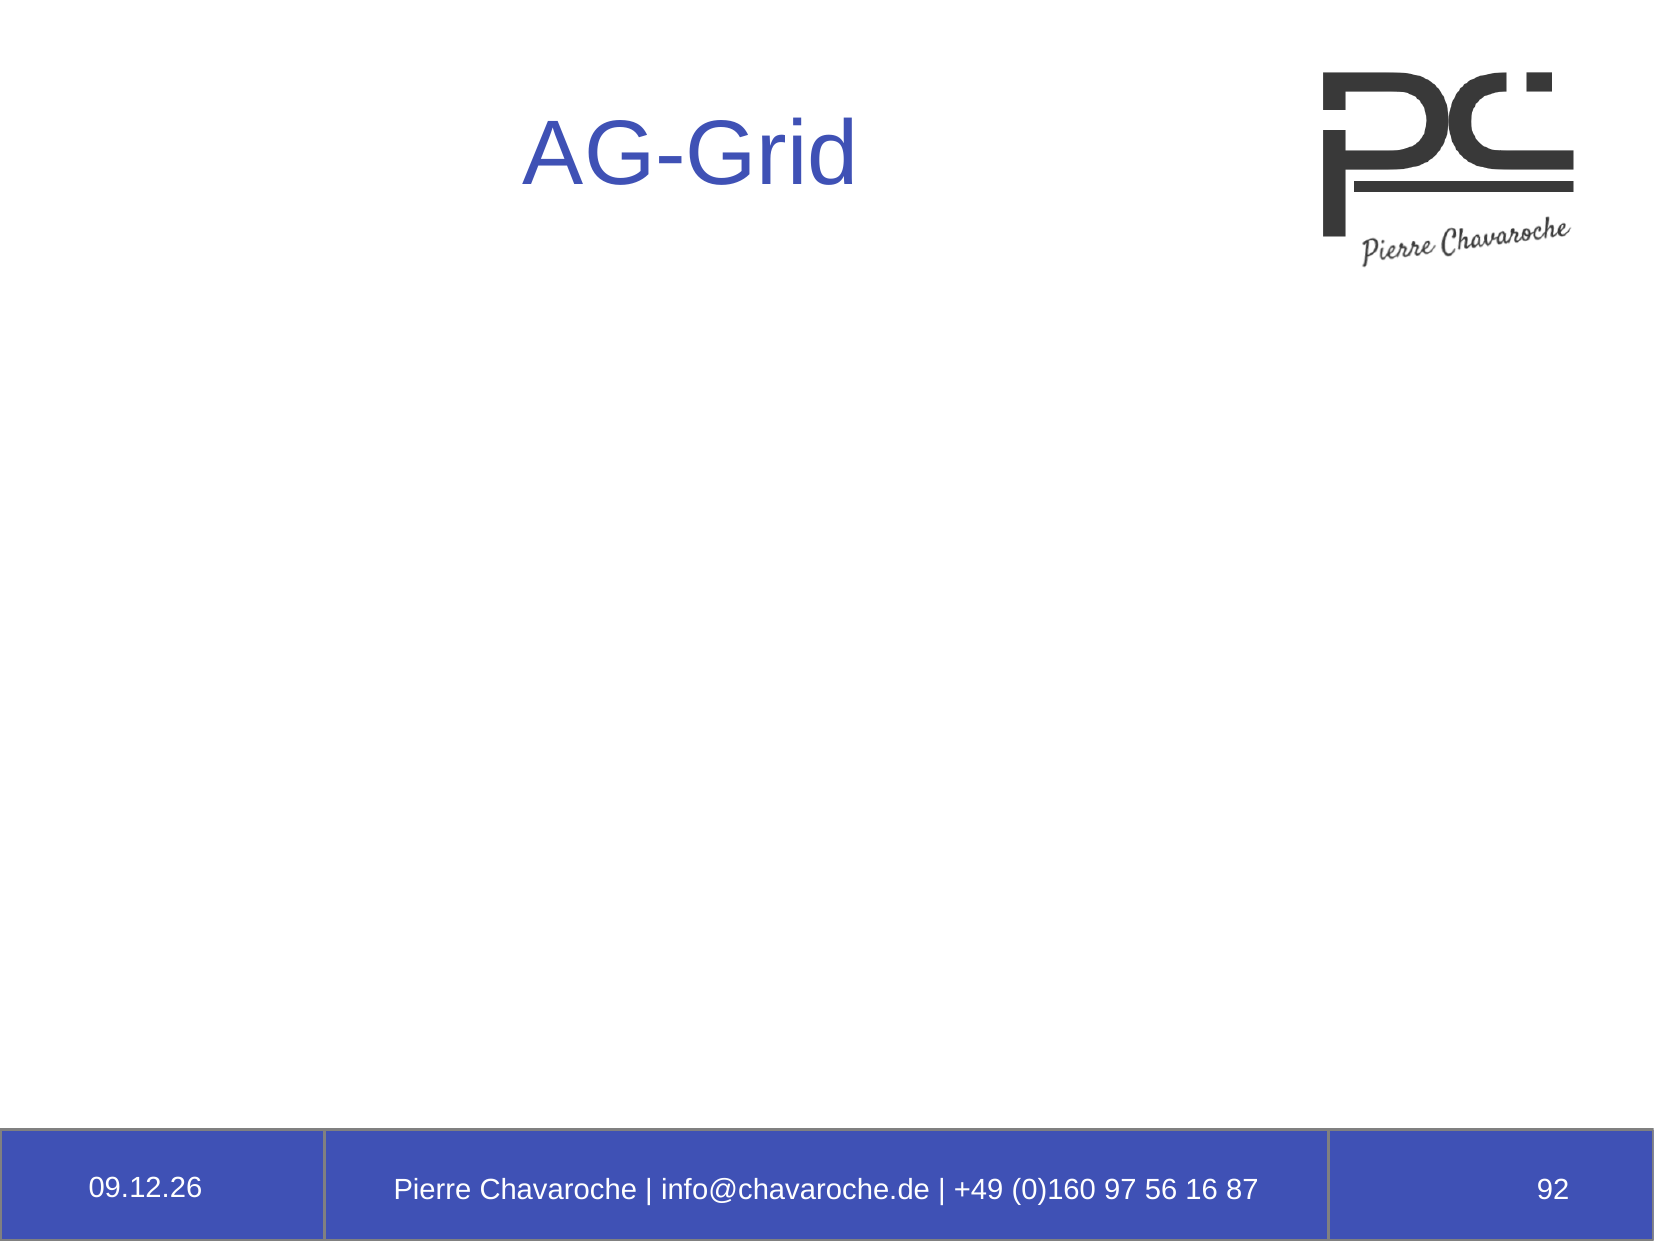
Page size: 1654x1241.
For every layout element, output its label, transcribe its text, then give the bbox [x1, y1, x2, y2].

title AG-Grid [82, 49, 1300, 257]
picture [1307, 29, 1589, 311]
